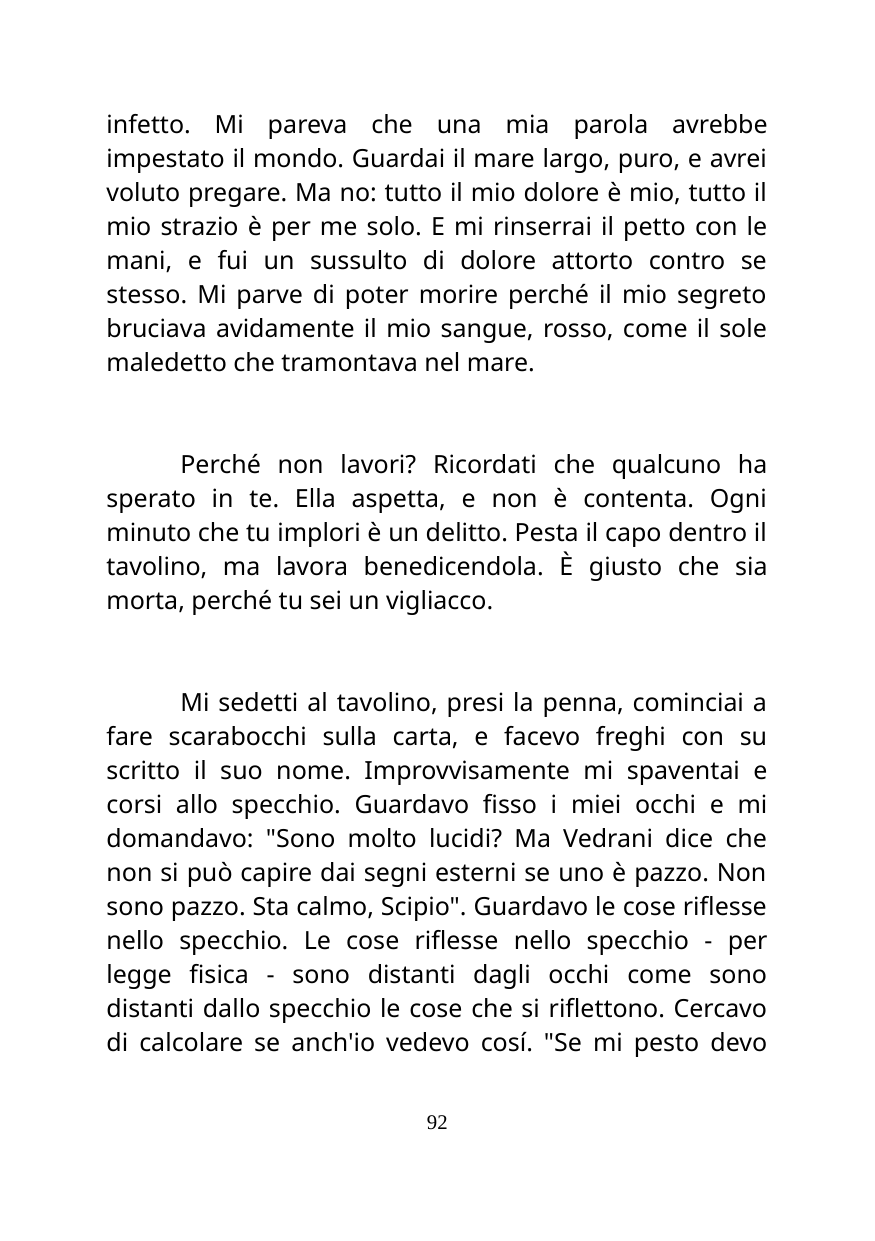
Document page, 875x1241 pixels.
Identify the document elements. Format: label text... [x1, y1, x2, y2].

text Perché non lavori? Ricordati che qualcuno ha sperato in te. Ella aspetta, e non è contenta. Ogni minuto che tu implori è un delitto. Pesta il capo dentro il tavolino, ma lavora benedicendola. È giusto che sia morta, perché tu sei un vigliacco. [106, 446, 768, 617]
text infetto. Mi pareva che una mia parola avrebbe impestato il mondo. Guardai il mare largo, puro, e avrei voluto pregare. Ma no: tutto il mio dolore è mio, tutto il mio strazio è per me solo. E mi rinserrai il petto con le mani, e fui un sussulto di dolore attorto contro se stesso. Mi parve di poter morire perché il mio segreto bruciava avidamente il mio sangue, rosso, come il sole maledetto che tramontava nel mare. [106, 106, 768, 379]
text Mi sedetti al tavolino, presi la penna, cominciai a fare scarabocchi sulla carta, e facevo freghi con su scritto il suo nome. Improvvisamente mi spaventai e corsi allo specchio. Guardavo fisso i miei occhi e mi domandavo: "Sono molto lucidi? Ma Vedrani dice che non si può capire dai segni esterni se uno è pazzo. Non sono pazzo. Sta calmo, Scipio". Guardavo le cose riflesse nello specchio. Le cose riflesse nello specchio - per legge fisica - sono distanti dagli occhi come sono distanti dallo specchio le cose che si riflettono. Cercavo di calcolare se anch'io vedevo cosí. "Se mi pesto devo [106, 684, 768, 1059]
